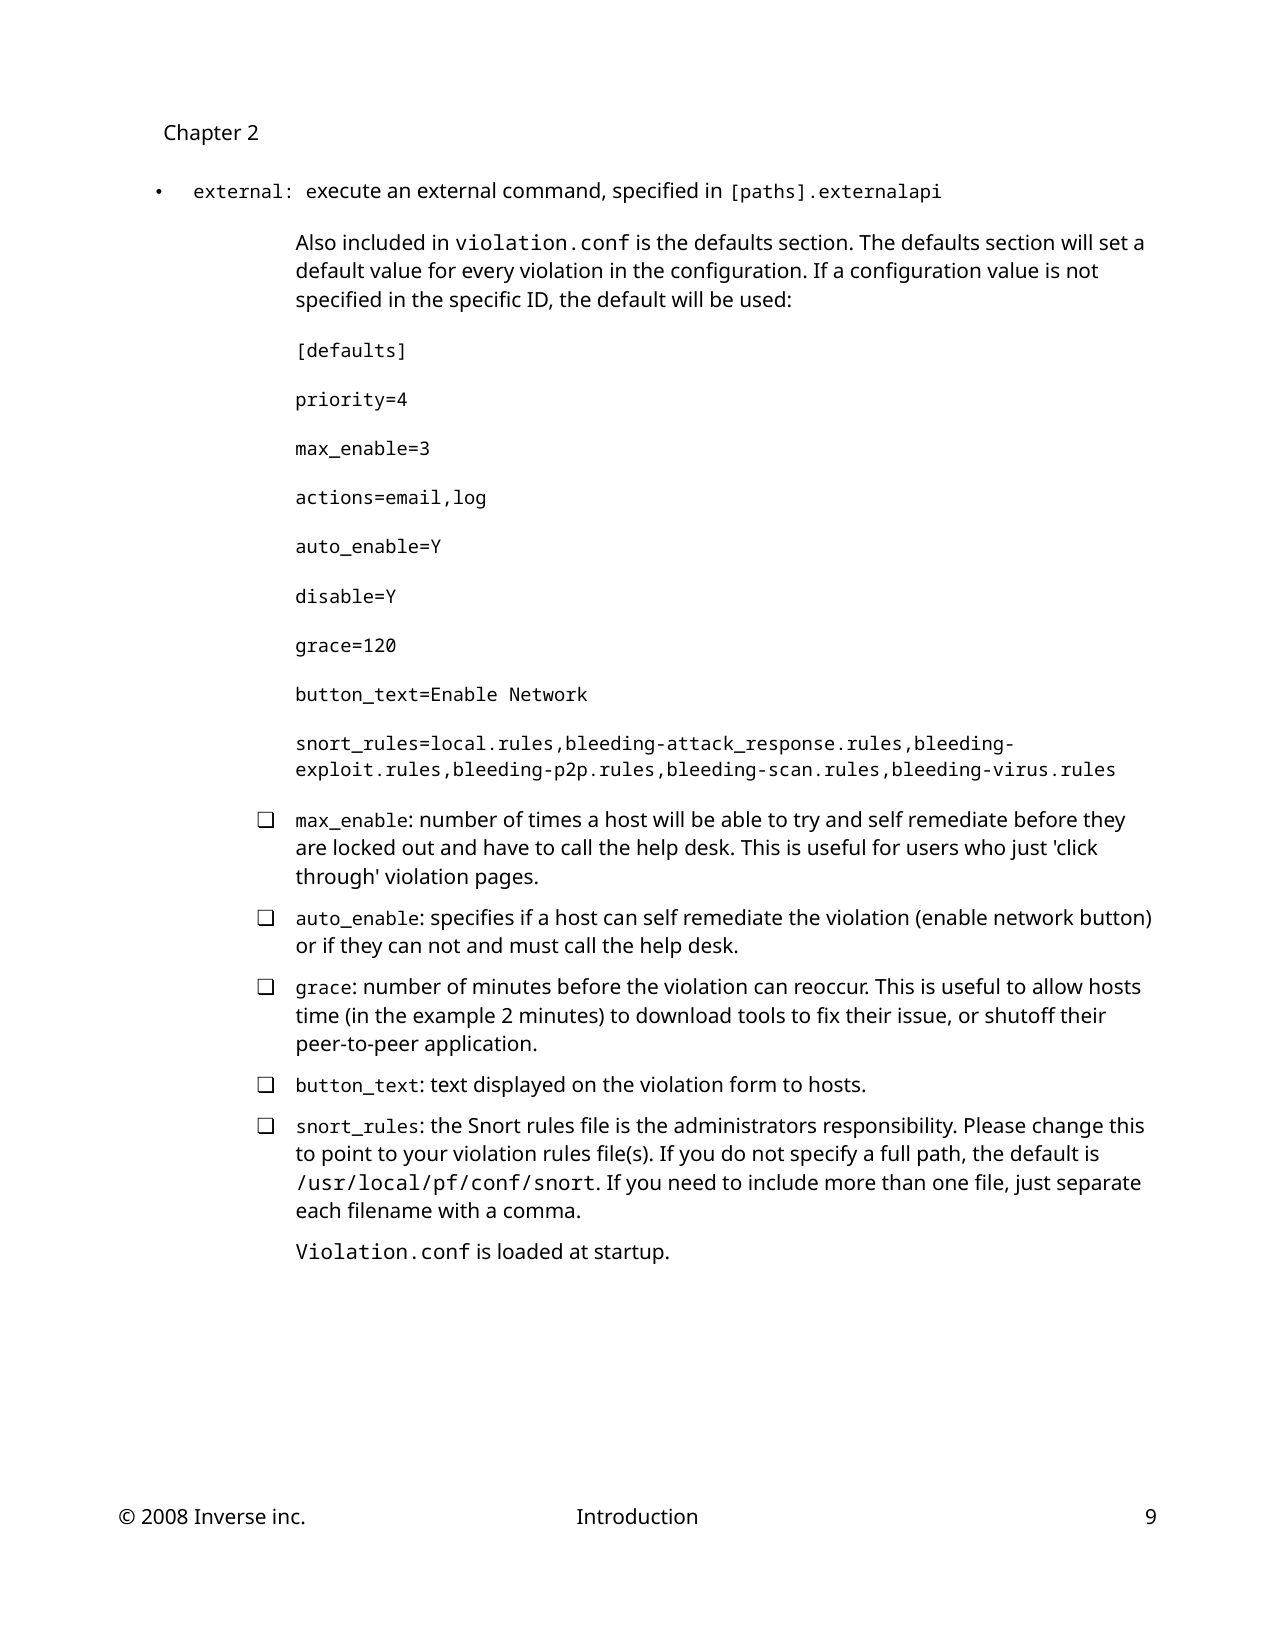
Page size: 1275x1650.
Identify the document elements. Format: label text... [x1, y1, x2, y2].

list ❏ snort_rules: the Snort rules file is the administrators responsibility. Please change this to point to your violation rules file(s). If you do not specify a full path, the default is /usr/local/pf/conf/snort. If you need to include more than one file, just separate each filename with a comma. [256, 1111, 1157, 1225]
list ❏ auto_enable: specifies if a host can self remediate the violation (enable network button) or if they can not and must call the help desk. [256, 903, 1157, 960]
text [defaults] [295, 337, 1157, 363]
text grace=120 [295, 632, 1157, 658]
list ❏ grace: number of minutes before the violation can reoccur. This is useful to allow hosts time (in the example 2 minutes) to download tools to fix their issue, or shutoff their peer-to-peer application. [256, 972, 1157, 1058]
text max_enable=3 [295, 435, 1157, 461]
text button_text=Enable Network [295, 681, 1157, 707]
text Violation.conf is loaded at startup. [295, 1237, 1157, 1266]
text snort_rules=local.rules,bleeding-attack_response.rules,bleeding-exploit.rules,bleeding-p2p.rules,bleeding-scan.rules,bleeding-virus.rules [295, 730, 1157, 781]
list ❏ button_text: text displayed on the violation form to hosts. [256, 1070, 1157, 1098]
list external: execute an external command, specified in [paths].externalapi [156, 176, 1157, 204]
text disable=Y [295, 583, 1157, 608]
text priority=4 [295, 386, 1157, 412]
text auto_enable=Y [295, 534, 1157, 559]
text actions=email,log [295, 484, 1157, 510]
list ❏ max_enable: number of times a host will be able to try and self remediate before they are locked out and have to call the help desk. This is useful for users who just 'click through' violation pages. [256, 805, 1157, 890]
text Also included in violation.conf is the defaults section. The defaults section will set a default value for every violation in the configuration. If a configuration value is not specified in the specific ID, the default will be used: [295, 228, 1157, 313]
